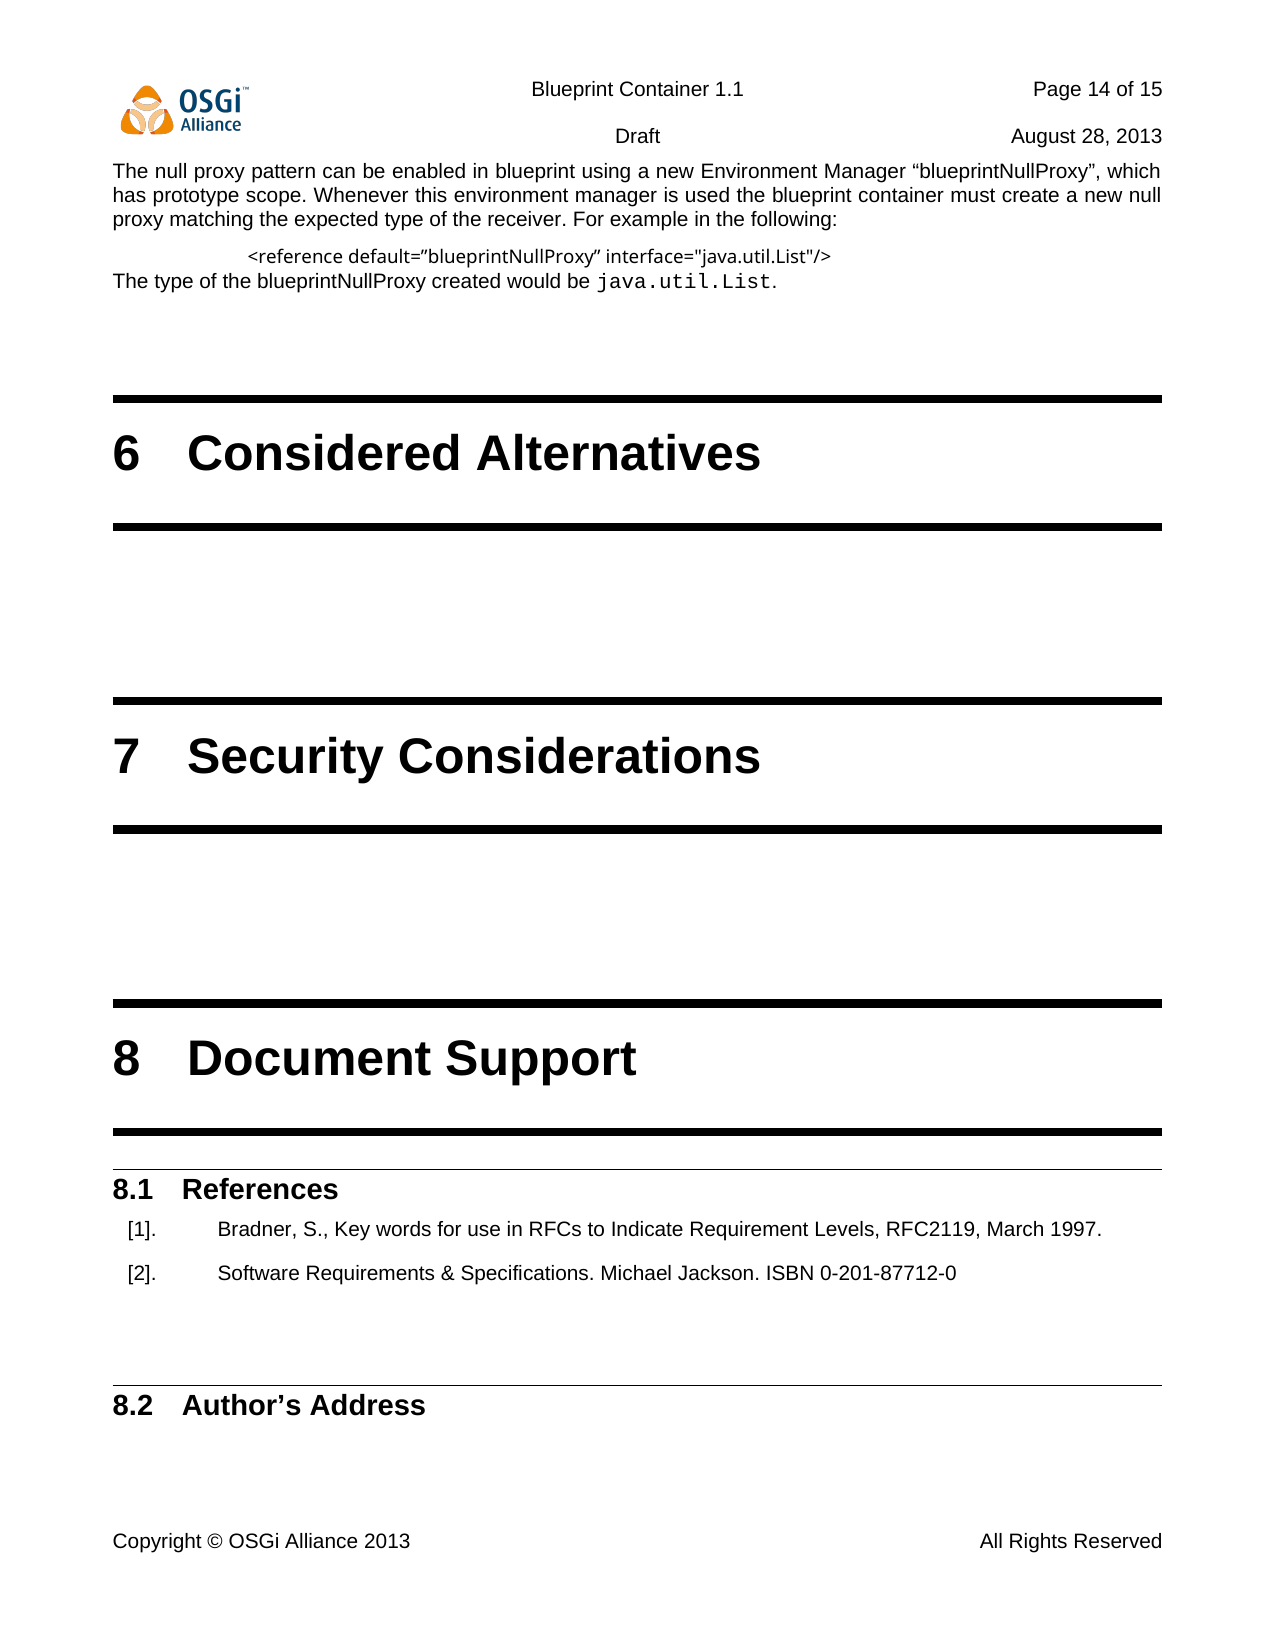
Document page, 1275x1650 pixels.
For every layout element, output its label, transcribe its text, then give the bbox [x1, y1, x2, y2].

subtitle Document Support [112, 1000, 1162, 1136]
subtitle Considered Alternatives [112, 396, 1162, 531]
text The type of the blueprintNullProxy created would be java.util.List. [112, 269, 1162, 295]
picture [113, 78, 257, 142]
subtitle Security Considerations [112, 698, 1162, 834]
subtitle Author’s Address [112, 1386, 1162, 1422]
list Bradner, S., Key words for use in RFCs to Indicate Requirement Levels, RFC2119, March 1997. [127, 1216, 1162, 1240]
subtitle References [112, 1170, 1162, 1206]
text The null proxy pattern can be enabled in blueprint using a new Environment Manager “blueprintNullProxy”, which has prototype scope. Whenever this environment manager is used the blueprint container must create a new null proxy matching the expected type of the receiver. For example in the following: [112, 159, 1162, 231]
text <reference default=”blueprintNullProxy” interface="java.util.List"/> [247, 243, 1162, 269]
list Software Requirements & Specifications. Michael Jackson. ISBN 0-201-87712-0 [127, 1261, 1162, 1285]
